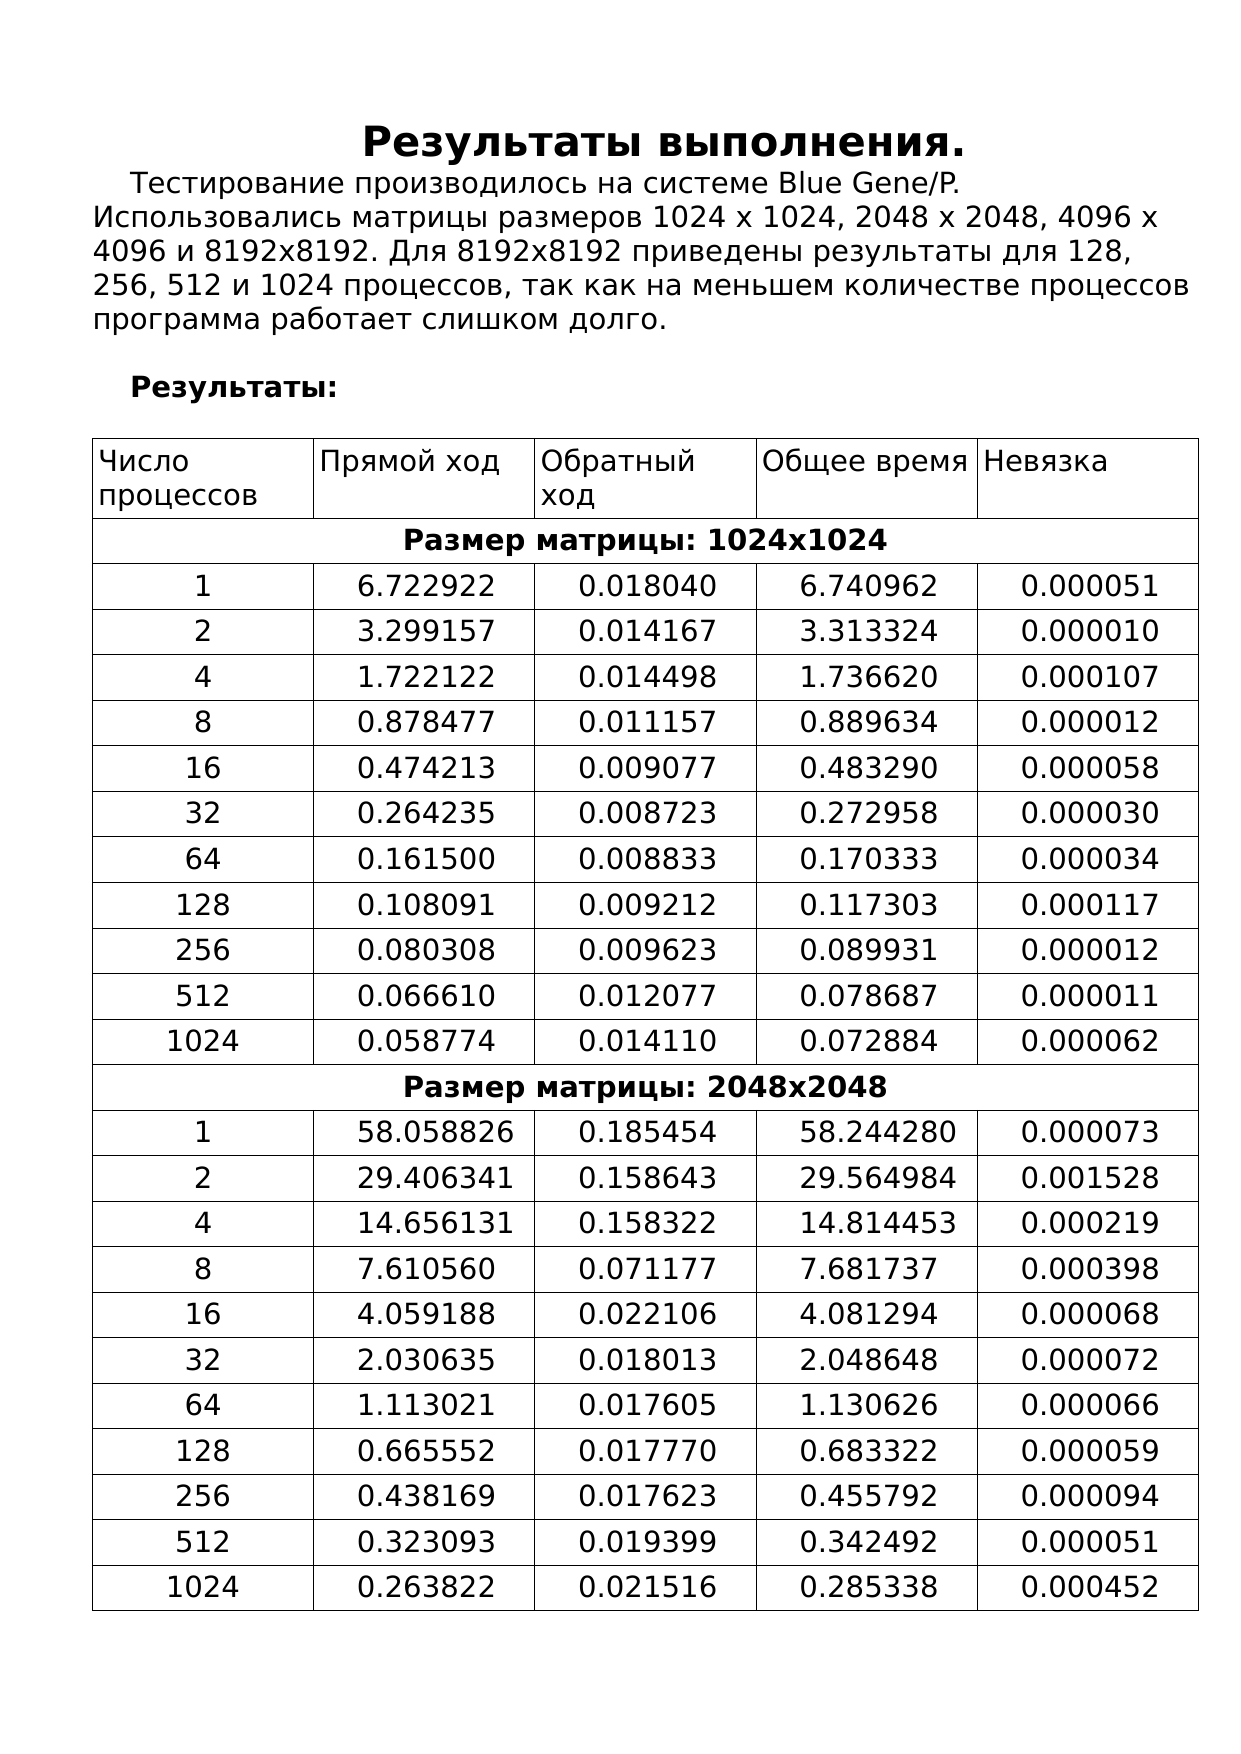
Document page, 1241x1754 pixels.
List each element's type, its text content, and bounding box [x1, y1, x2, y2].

table_cell 0.000011 [978, 974, 1198, 1018]
table_cell 1.113021 [314, 1384, 534, 1428]
table_cell 0.665552 [314, 1429, 534, 1474]
table_cell 64 [93, 1384, 313, 1428]
table_cell 6.740962 [757, 564, 977, 609]
table_cell 0.011157 [535, 701, 756, 745]
table_header Число процессов [93, 439, 313, 518]
table_cell 0.000066 [978, 1384, 1198, 1428]
table_cell 0.018013 [535, 1338, 756, 1383]
table_cell 0.066610 [314, 974, 534, 1018]
table_header 0.185454 [535, 1111, 756, 1155]
table_cell 0.000051 [978, 1520, 1198, 1565]
table_cell 0.000012 [978, 929, 1198, 973]
table_cell 1024 [93, 1566, 313, 1610]
table_header Общее время [757, 439, 977, 518]
table_header 58.244280 [757, 1111, 977, 1155]
table_cell 0.000219 [978, 1202, 1198, 1246]
table_cell 0.263822 [314, 1566, 534, 1610]
table_cell 0.089931 [757, 929, 977, 973]
table_cell 0.474213 [314, 746, 534, 791]
table_cell 0.022106 [535, 1293, 756, 1337]
table_cell 4 [93, 655, 313, 700]
table_cell 0.889634 [757, 701, 977, 745]
table_header 0.000073 [978, 1111, 1198, 1155]
table_cell 0.072884 [757, 1020, 977, 1064]
table_cell 8 [93, 1247, 313, 1292]
table_cell 0.000398 [978, 1247, 1198, 1292]
table_cell 0.000452 [978, 1566, 1198, 1610]
table_cell 0.158643 [535, 1156, 756, 1201]
table_cell 0.058774 [314, 1020, 534, 1064]
table_cell 29.406341 [314, 1156, 534, 1201]
table_cell 1 [93, 564, 313, 609]
table_cell 3.313324 [757, 610, 977, 654]
table_cell 0.000107 [978, 655, 1198, 700]
text Результаты выполнения. [92, 118, 1198, 167]
table_cell 16 [93, 746, 313, 791]
table_cell 0.071177 [535, 1247, 756, 1292]
table_cell 0.264235 [314, 792, 534, 836]
table_cell 0.000030 [978, 792, 1198, 836]
table_cell 0.455792 [757, 1475, 977, 1519]
table_cell 0.161500 [314, 837, 534, 882]
table_cell 128 [93, 883, 313, 927]
table_cell 0.017605 [535, 1384, 756, 1428]
table_cell 1.130626 [757, 1384, 977, 1428]
table_cell 0.014167 [535, 610, 756, 654]
table_cell 0.342492 [757, 1520, 977, 1565]
table_cell 0.009623 [535, 929, 756, 973]
table_header 58.058826 [314, 1111, 534, 1155]
table_cell 2.030635 [314, 1338, 534, 1383]
table_cell 4.081294 [757, 1293, 977, 1337]
table_cell 0.008833 [535, 837, 756, 882]
table_cell 0.000062 [978, 1020, 1198, 1064]
table_cell 0.078687 [757, 974, 977, 1018]
table_cell 0.000012 [978, 701, 1198, 745]
table_cell 0.018040 [535, 564, 756, 609]
table_cell 512 [93, 974, 313, 1018]
table_cell 4 [93, 1202, 313, 1246]
table_cell 3.299157 [314, 610, 534, 654]
text Тестирование производилось на системе Blue Gene/P. Использовались матрицы размеров 1024 x 1024, 2048 x 2048, 4096 x 4096 и 8192x8192. Для 8192x8192 приведены результаты для 128, 256, 512 и 1024 процессов, так как на меньшем количестве процессов программа работает слишком долго. [92, 167, 1198, 336]
table_cell 64 [93, 837, 313, 882]
table_cell 0.000058 [978, 746, 1198, 791]
table_cell 0.117303 [757, 883, 977, 927]
table_cell 14.656131 [314, 1202, 534, 1246]
text Результаты: [92, 370, 1198, 404]
table_cell 0.000034 [978, 837, 1198, 882]
table_cell 0.438169 [314, 1475, 534, 1519]
table_cell 6.722922 [314, 564, 534, 609]
table_cell 0.878477 [314, 701, 534, 745]
table_cell 32 [93, 1338, 313, 1383]
table_cell Размер матрицы: 2048x2048 [93, 1065, 1198, 1109]
table_cell 256 [93, 1475, 313, 1519]
table_header Обратный ход [535, 439, 756, 518]
table_cell 0.080308 [314, 929, 534, 973]
table_cell 7.610560 [314, 1247, 534, 1292]
table_cell 0.014110 [535, 1020, 756, 1064]
table_cell 0.272958 [757, 792, 977, 836]
table_cell 1024 [93, 1020, 313, 1064]
table_cell 0.008723 [535, 792, 756, 836]
table_cell 0.009077 [535, 746, 756, 791]
table_cell 512 [93, 1520, 313, 1565]
table_cell 0.012077 [535, 974, 756, 1018]
table_cell 2.048648 [757, 1338, 977, 1383]
table_cell 0.483290 [757, 746, 977, 791]
table_cell 0.158322 [535, 1202, 756, 1246]
table_cell 4.059188 [314, 1293, 534, 1337]
table_cell 0.323093 [314, 1520, 534, 1565]
table_cell 0.285338 [757, 1566, 977, 1610]
table_cell 0.000094 [978, 1475, 1198, 1519]
table_cell 0.001528 [978, 1156, 1198, 1201]
table_cell 0.017770 [535, 1429, 756, 1474]
table_cell 14.814453 [757, 1202, 977, 1246]
table_cell 0.017623 [535, 1475, 756, 1519]
table_cell 8 [93, 701, 313, 745]
table_cell 1.736620 [757, 655, 977, 700]
table_cell 16 [93, 1293, 313, 1337]
table_cell 0.000068 [978, 1293, 1198, 1337]
table_cell 0.170333 [757, 837, 977, 882]
table_cell 128 [93, 1429, 313, 1474]
table_cell 0.021516 [535, 1566, 756, 1610]
table_cell 32 [93, 792, 313, 836]
table_cell 0.009212 [535, 883, 756, 927]
table_cell Размер матрицы: 1024x1024 [93, 519, 1198, 563]
table_cell 0.000117 [978, 883, 1198, 927]
table_header Невязка [978, 439, 1198, 518]
table_cell 0.000059 [978, 1429, 1198, 1474]
table_cell 0.683322 [757, 1429, 977, 1474]
table_cell 256 [93, 929, 313, 973]
table_header 1 [93, 1111, 313, 1155]
table_cell 0.014498 [535, 655, 756, 700]
table_cell 29.564984 [757, 1156, 977, 1201]
table_header Прямой ход [314, 439, 534, 518]
table_cell 7.681737 [757, 1247, 977, 1292]
table_cell 0.000010 [978, 610, 1198, 654]
table_cell 0.000051 [978, 564, 1198, 609]
table_cell 2 [93, 1156, 313, 1201]
table_cell 1.722122 [314, 655, 534, 700]
table_cell 0.000072 [978, 1338, 1198, 1383]
table_cell 2 [93, 610, 313, 654]
table_cell 0.108091 [314, 883, 534, 927]
table_cell 0.019399 [535, 1520, 756, 1565]
